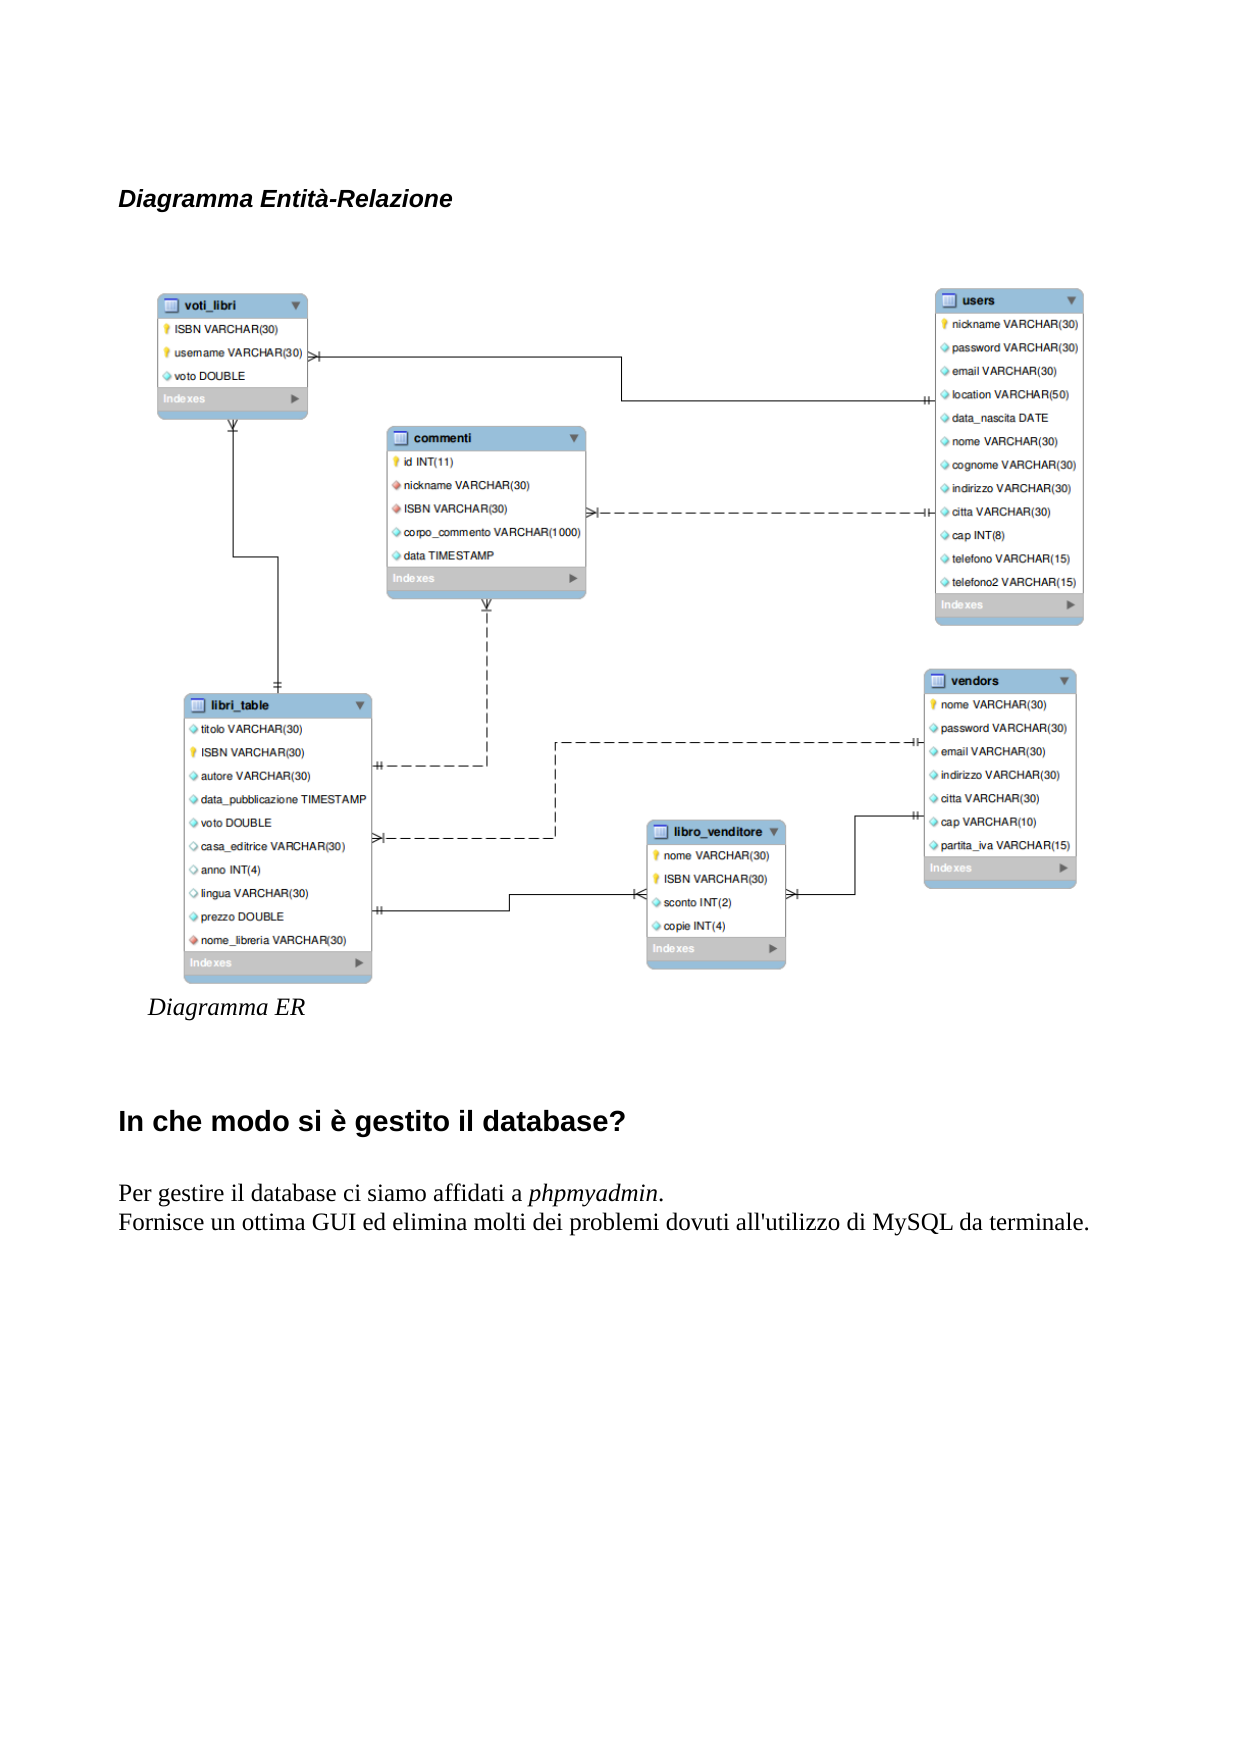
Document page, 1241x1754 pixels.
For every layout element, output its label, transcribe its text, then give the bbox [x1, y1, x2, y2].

text Per gestire il database ci siamo affidati a phpmyadmin. [118, 1178, 1122, 1207]
picture [147, 279, 1093, 993]
text Fornisce un ottima GUI ed elimina molti dei problemi dovuti all'utilizzo di MySQL da terminale. [118, 1207, 1122, 1236]
subtitle Diagramma Entità-Relazione [118, 184, 1122, 213]
text Diagramma ER [148, 993, 1093, 1021]
subtitle In che modo si è gestito il database? [118, 1104, 1122, 1137]
